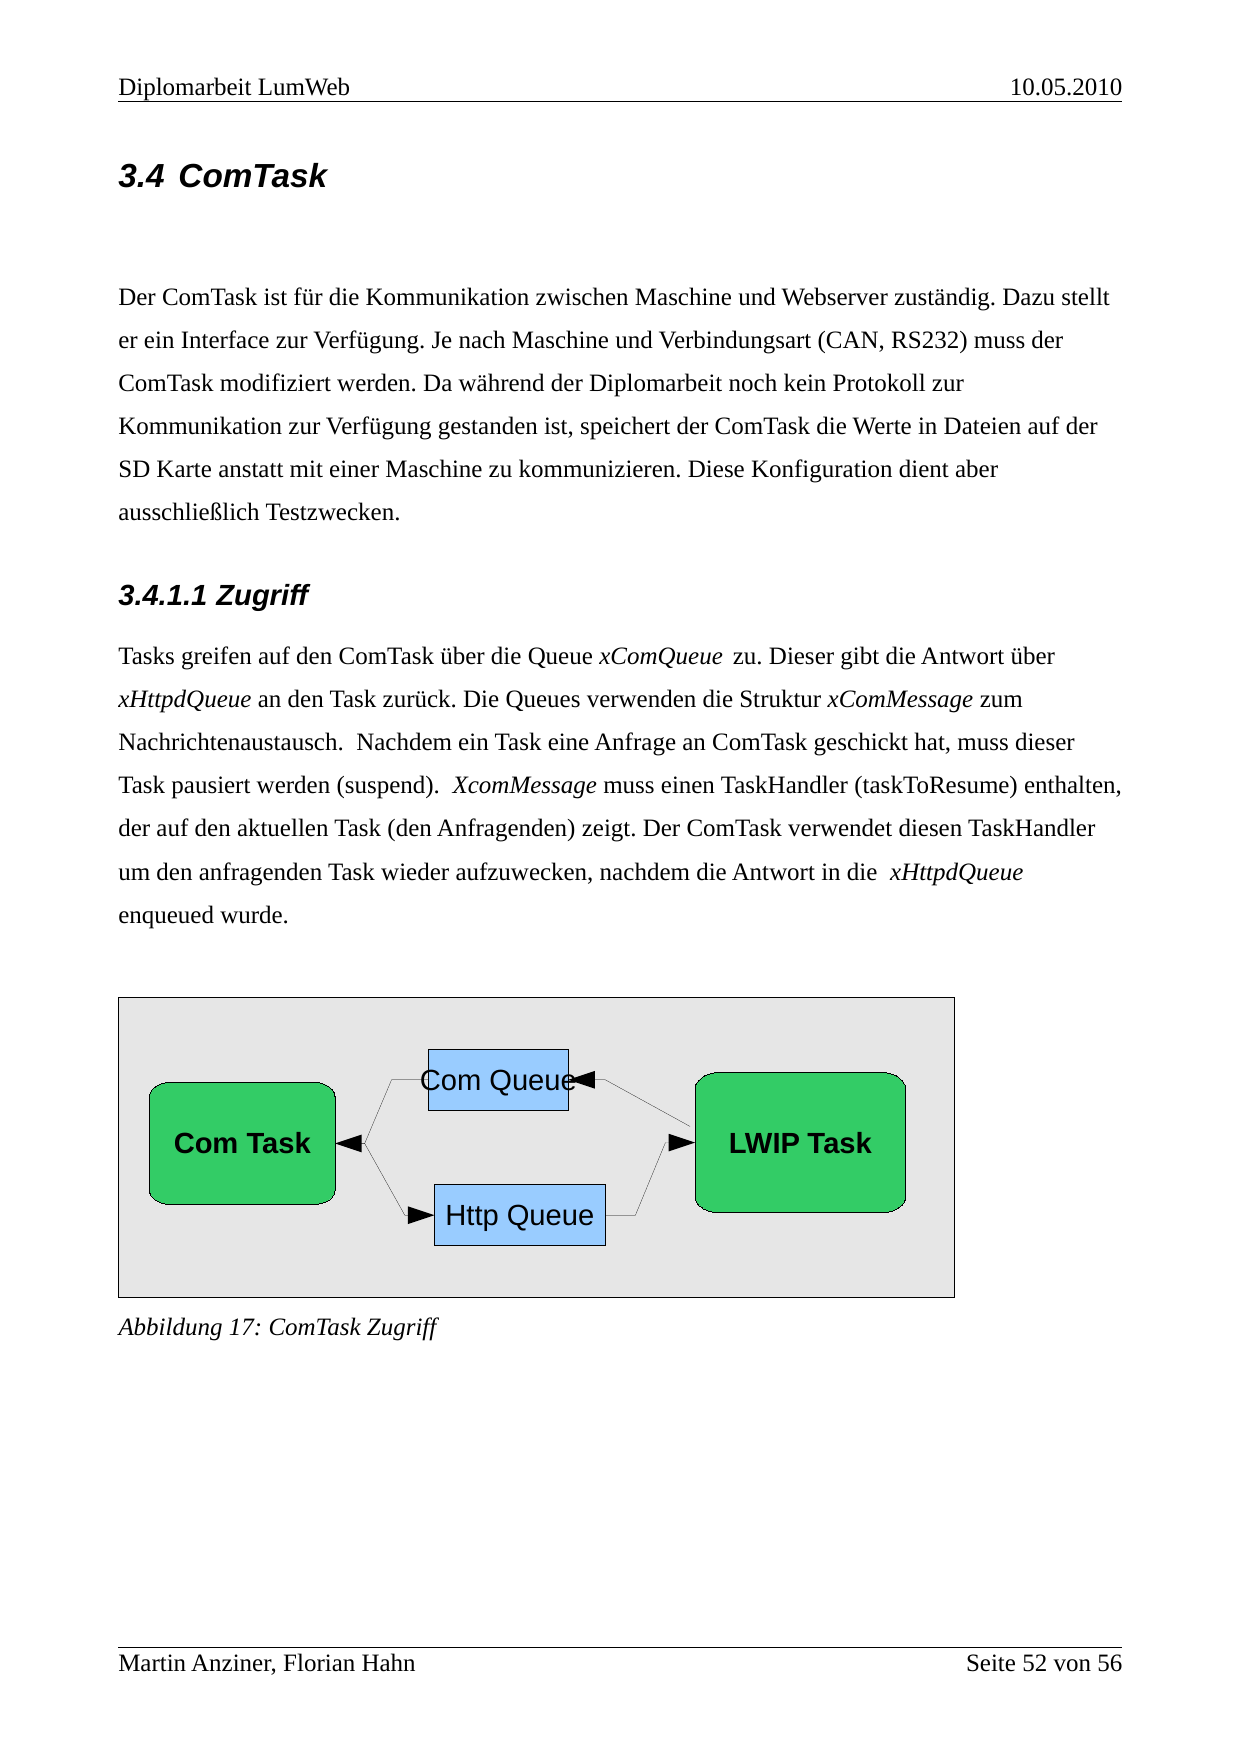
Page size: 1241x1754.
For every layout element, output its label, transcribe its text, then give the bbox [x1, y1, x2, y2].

subtitle Zugriff [118, 578, 1122, 612]
subtitle ComTask [118, 156, 1122, 194]
text Abbildung 17: ComTask Zugriff [118, 1298, 954, 1341]
text Tasks greifen auf den ComTask über die Queue xComQueue zu. Dieser gibt die Antwort über xHttpdQueue an den Task zurück. Die Queues verwenden die Struktur xComMessage zum Nachrichtenaustausch. Nachdem ein Task eine Anfrage an ComTask geschickt hat, muss dieser Task pausiert werden (suspend). XcomMessage muss einen TaskHandler (taskToResume) enthalten, der auf den aktuellen Task (den Anfragenden) zeigt. Der ComTask verwendet diesen TaskHandler um den anfragenden Task wieder aufzuwecken, nachdem die Antwort in die xHttpdQueue enqueued wurde. [118, 641, 1122, 928]
text Der ComTask ist für die Kommunikation zwischen Maschine und Webserver zuständig. Dazu stellt er ein Interface zur Verfügung. Je nach Maschine und Verbindungsart (CAN, RS232) muss der ComTask modifiziert werden. Da während der Diplomarbeit noch kein Protokoll zur Kommunikation zur Verfügung gestanden ist, speichert der ComTask die Werte in Dateien auf der SD Karte anstatt mit einer Maschine zu kommunizieren. Diese Konfiguration dient aber ausschließlich Testzwecken. [118, 282, 1122, 526]
